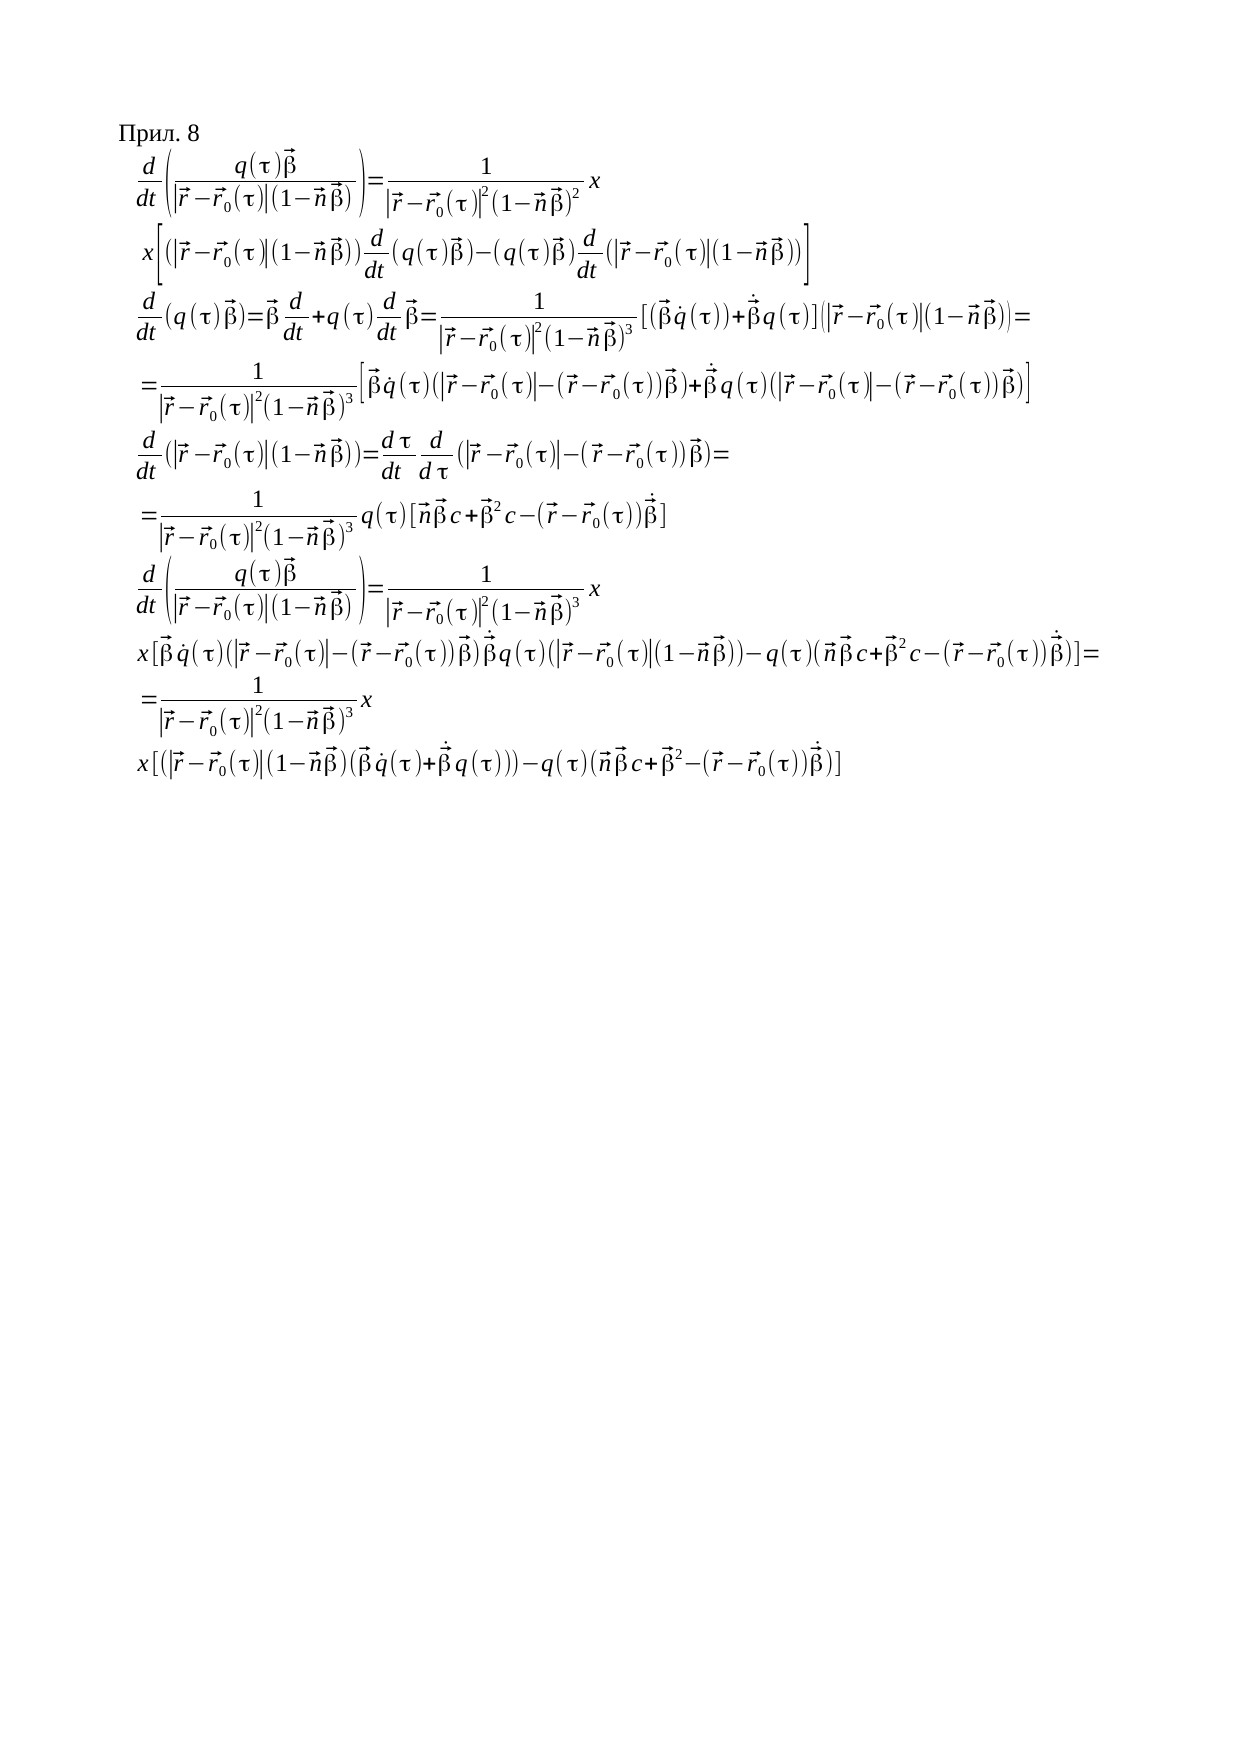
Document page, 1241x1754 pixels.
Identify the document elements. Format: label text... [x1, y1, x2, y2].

text Прил. 8 [118, 118, 1122, 147]
